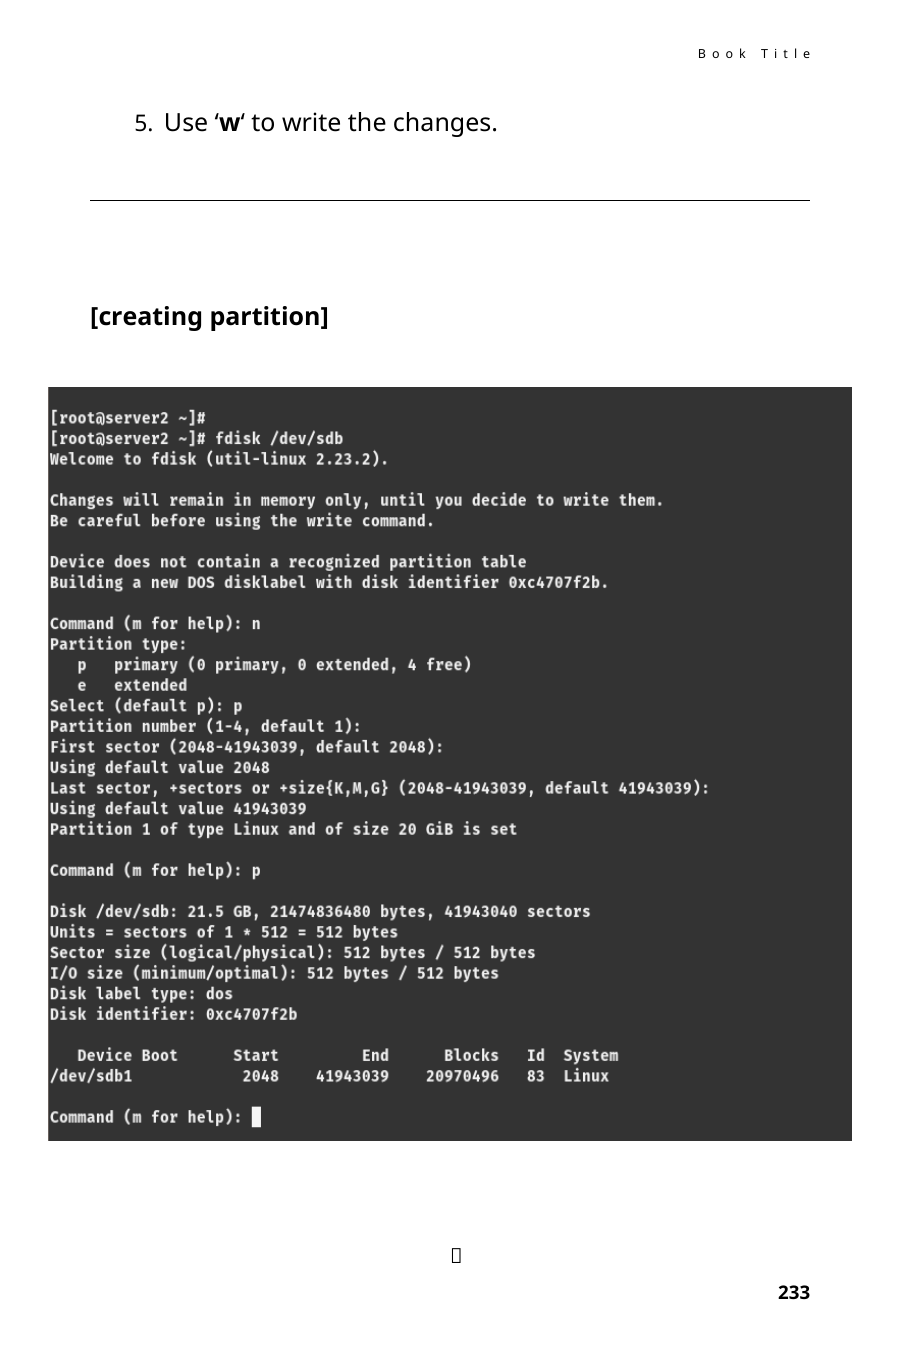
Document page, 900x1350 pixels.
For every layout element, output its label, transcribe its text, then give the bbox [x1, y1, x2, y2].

picture [48, 387, 852, 1141]
list Use ‘w‘ to write the changes. [134, 105, 735, 139]
text [creating partition] [90, 299, 810, 333]
